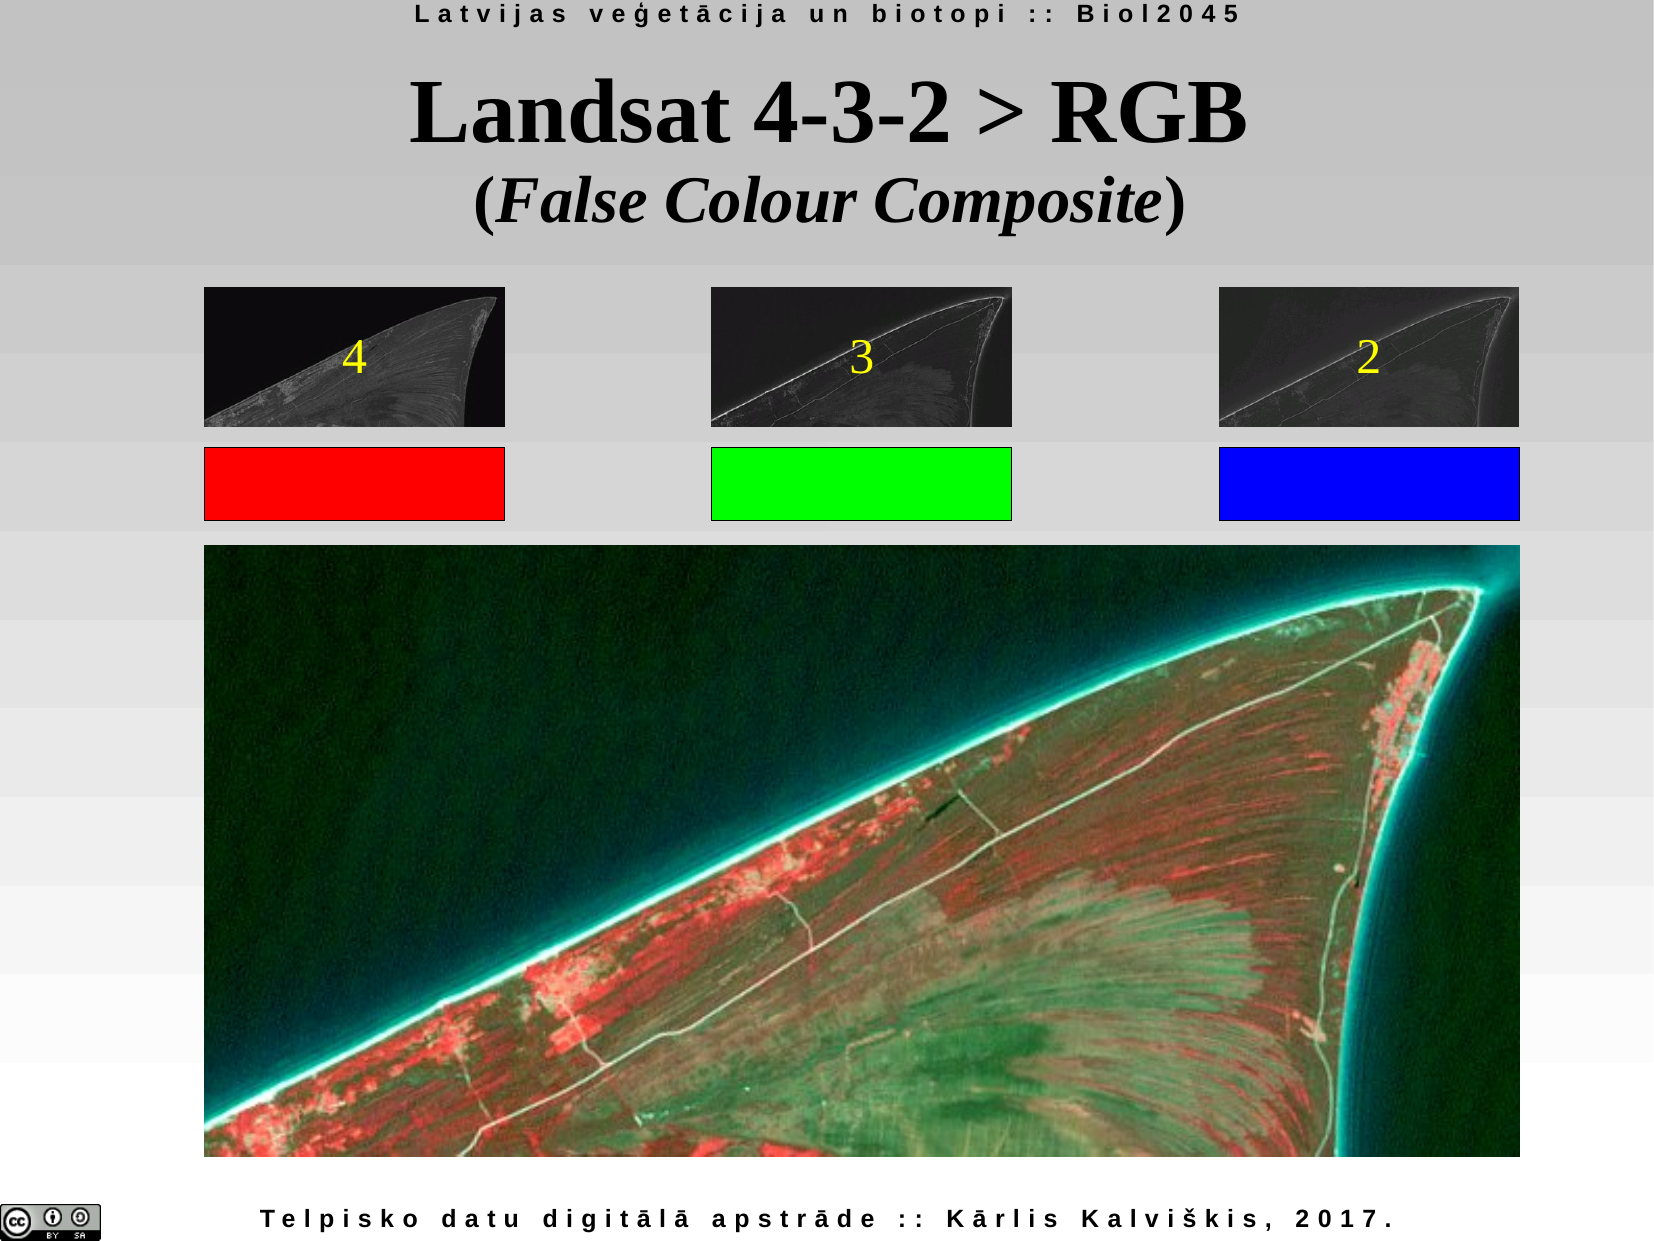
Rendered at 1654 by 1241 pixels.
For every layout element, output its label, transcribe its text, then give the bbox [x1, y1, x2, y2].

text_box [711, 447, 1012, 521]
picture [0, 0, 1654, 1241]
text_box [204, 447, 505, 521]
text_box [1219, 447, 1520, 521]
title Landsat 4-3-2 > RGB (False Colour Composite) [34, 61, 1626, 296]
